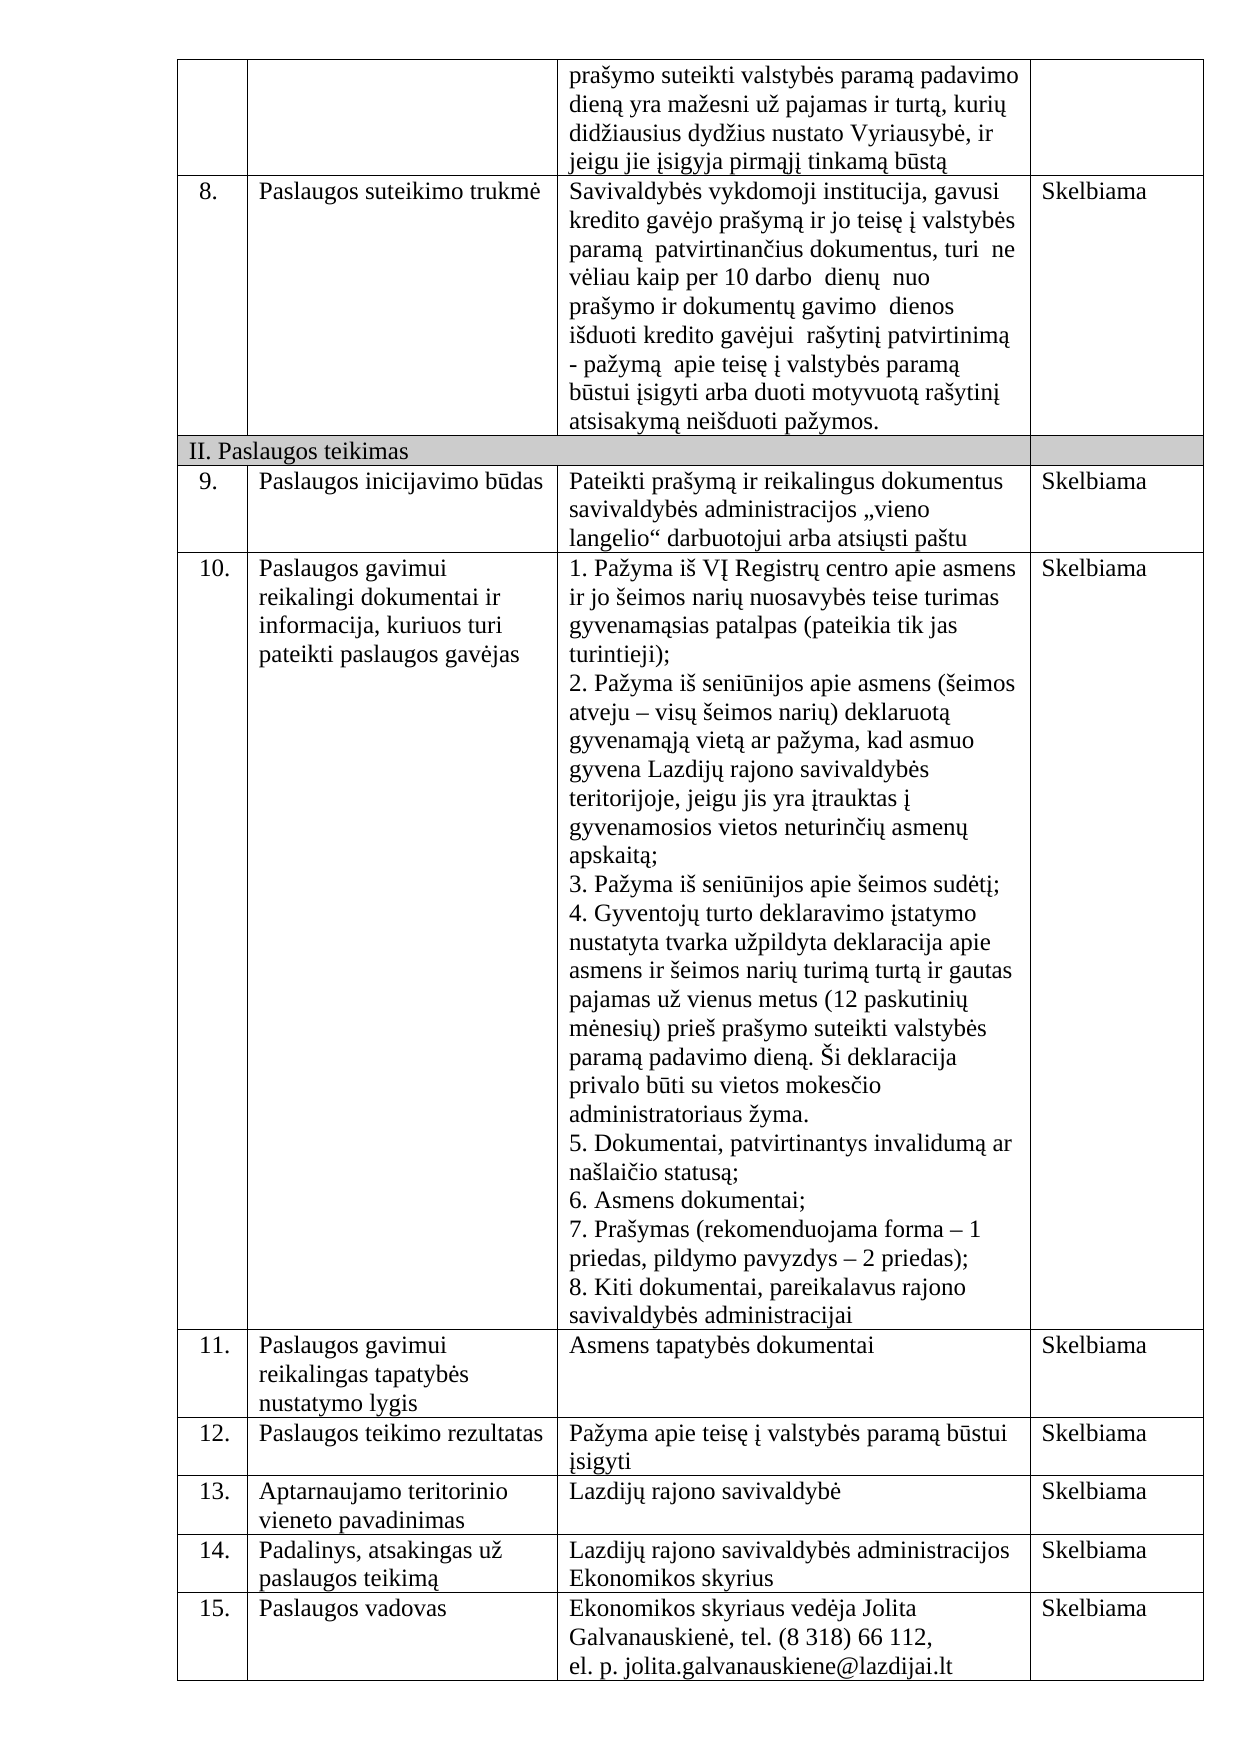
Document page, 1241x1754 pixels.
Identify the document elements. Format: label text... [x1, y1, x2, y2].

table_cell 9. [178, 466, 247, 552]
table_cell Skelbiama [1031, 553, 1203, 1329]
table_cell Paslaugos gavimui reikalingas tapatybės nustatymo lygis [248, 1330, 557, 1417]
table_cell Skelbiama [1031, 1330, 1203, 1417]
table_cell 13. [178, 1476, 247, 1534]
table_cell Skelbiama [1031, 176, 1203, 435]
table_cell 12. [178, 1418, 247, 1475]
table_cell Skelbiama [1031, 1593, 1203, 1679]
table_cell Skelbiama [1031, 466, 1203, 552]
table_cell Padalinys, atsakingas už paslaugos teikimą [248, 1535, 557, 1592]
table_cell Paslaugos vadovas [248, 1593, 557, 1679]
table_cell Paslaugos gavimui reikalingi dokumentai ir informacija, kuriuos turi pateikti paslaugos gavėjas [248, 553, 557, 1329]
table_cell [1031, 436, 1203, 465]
table_cell [178, 60, 247, 175]
table_cell Pažyma apie teisę į valstybės paramą būstui įsigyti [558, 1418, 1030, 1475]
table_cell Savivaldybės vykdomoji institucija, gavusi kredito gavėjo prašymą ir jo teisę į valstybės paramą patvirtinančius dokumentus, turi ne vėliau kaip per 10 darbo dienų nuo prašymo ir dokumentų gavimo dienos išduoti kredito gavėjui rašytinį patvirtinimą - pažymą apie teisę į valstybės paramą būstui įsigyti arba duoti motyvuotą rašytinį atsisakymą neišduoti pažymos. [558, 176, 1030, 435]
table_cell Skelbiama [1031, 1535, 1203, 1592]
table_cell Aptarnaujamo teritorinio vieneto pavadinimas [248, 1476, 557, 1534]
table_cell Skelbiama [1031, 1476, 1203, 1534]
table_cell [248, 60, 557, 175]
table_cell 8. [178, 176, 247, 435]
table_cell II. Paslaugos teikimas [178, 436, 1030, 465]
table_cell prašymo suteikti valstybės paramą padavimo dieną yra mažesni už pajamas ir turtą, kurių didžiausius dydžius nustato Vyriausybė, ir jeigu jie įsigyja pirmąjį tinkamą būstą [558, 60, 1030, 175]
table_cell Paslaugos suteikimo trukmė [248, 176, 557, 435]
table_cell 1. Pažyma iš VĮ Registrų centro apie asmens ir jo šeimos narių nuosavybės teise turimas gyvenamąsias patalpas (pateikia tik jas turintieji); 2. Pažyma iš seniūnijos apie asmens (šeimos atveju – visų šeimos narių) deklaruotą gyvenamąją vietą ar pažyma, kad asmuo gyvena Lazdijų rajono savivaldybės teritorijoje, jeigu jis yra įtrauktas į gyvenamosios vietos neturinčių asmenų apskaitą; 3. Pažyma iš seniūnijos apie šeimos sudėtį; 4. Gyventojų turto deklaravimo įstatymo nustatyta tvarka užpildyta deklaracija apie asmens ir šeimos narių turimą turtą ir gautas pajamas už vienus metus (12 paskutinių mėnesių) prieš prašymo suteikti valstybės paramą padavimo dieną. Ši deklaracija privalo būti su vietos mokesčio administratoriaus žyma. 5. Dokumentai, patvirtinantys invalidumą ar našlaičio statusą; 6. Asmens dokumentai; 7. Prašymas (rekomenduojama forma – 1 priedas, pildymo pavyzdys – 2 priedas); 8. Kiti dokumentai, pareikalavus rajono savivaldybės administracijai [558, 553, 1030, 1329]
table_cell 11. [178, 1330, 247, 1417]
table_cell [1031, 60, 1203, 175]
table_cell Ekonomikos skyriaus vedėja Jolita Galvanauskienė, tel. (8 318) 66 112, el. p. jolita.galvanauskiene@lazdijai.lt [558, 1593, 1030, 1679]
table_cell 10. [178, 553, 247, 1329]
table_cell Lazdijų rajono savivaldybės administracijos Ekonomikos skyrius [558, 1535, 1030, 1592]
table_cell Skelbiama [1031, 1418, 1203, 1475]
table_cell Paslaugos inicijavimo būdas [248, 466, 557, 552]
table_cell 14. [178, 1535, 247, 1592]
table_cell 15. [178, 1593, 247, 1679]
table_cell Paslaugos teikimo rezultatas [248, 1418, 557, 1475]
table_cell Asmens tapatybės dokumentai [558, 1330, 1030, 1417]
table_cell Lazdijų rajono savivaldybė [558, 1476, 1030, 1534]
table_cell Pateikti prašymą ir reikalingus dokumentus savivaldybės administracijos „vieno langelio“ darbuotojui arba atsiųsti paštu [558, 466, 1030, 552]
